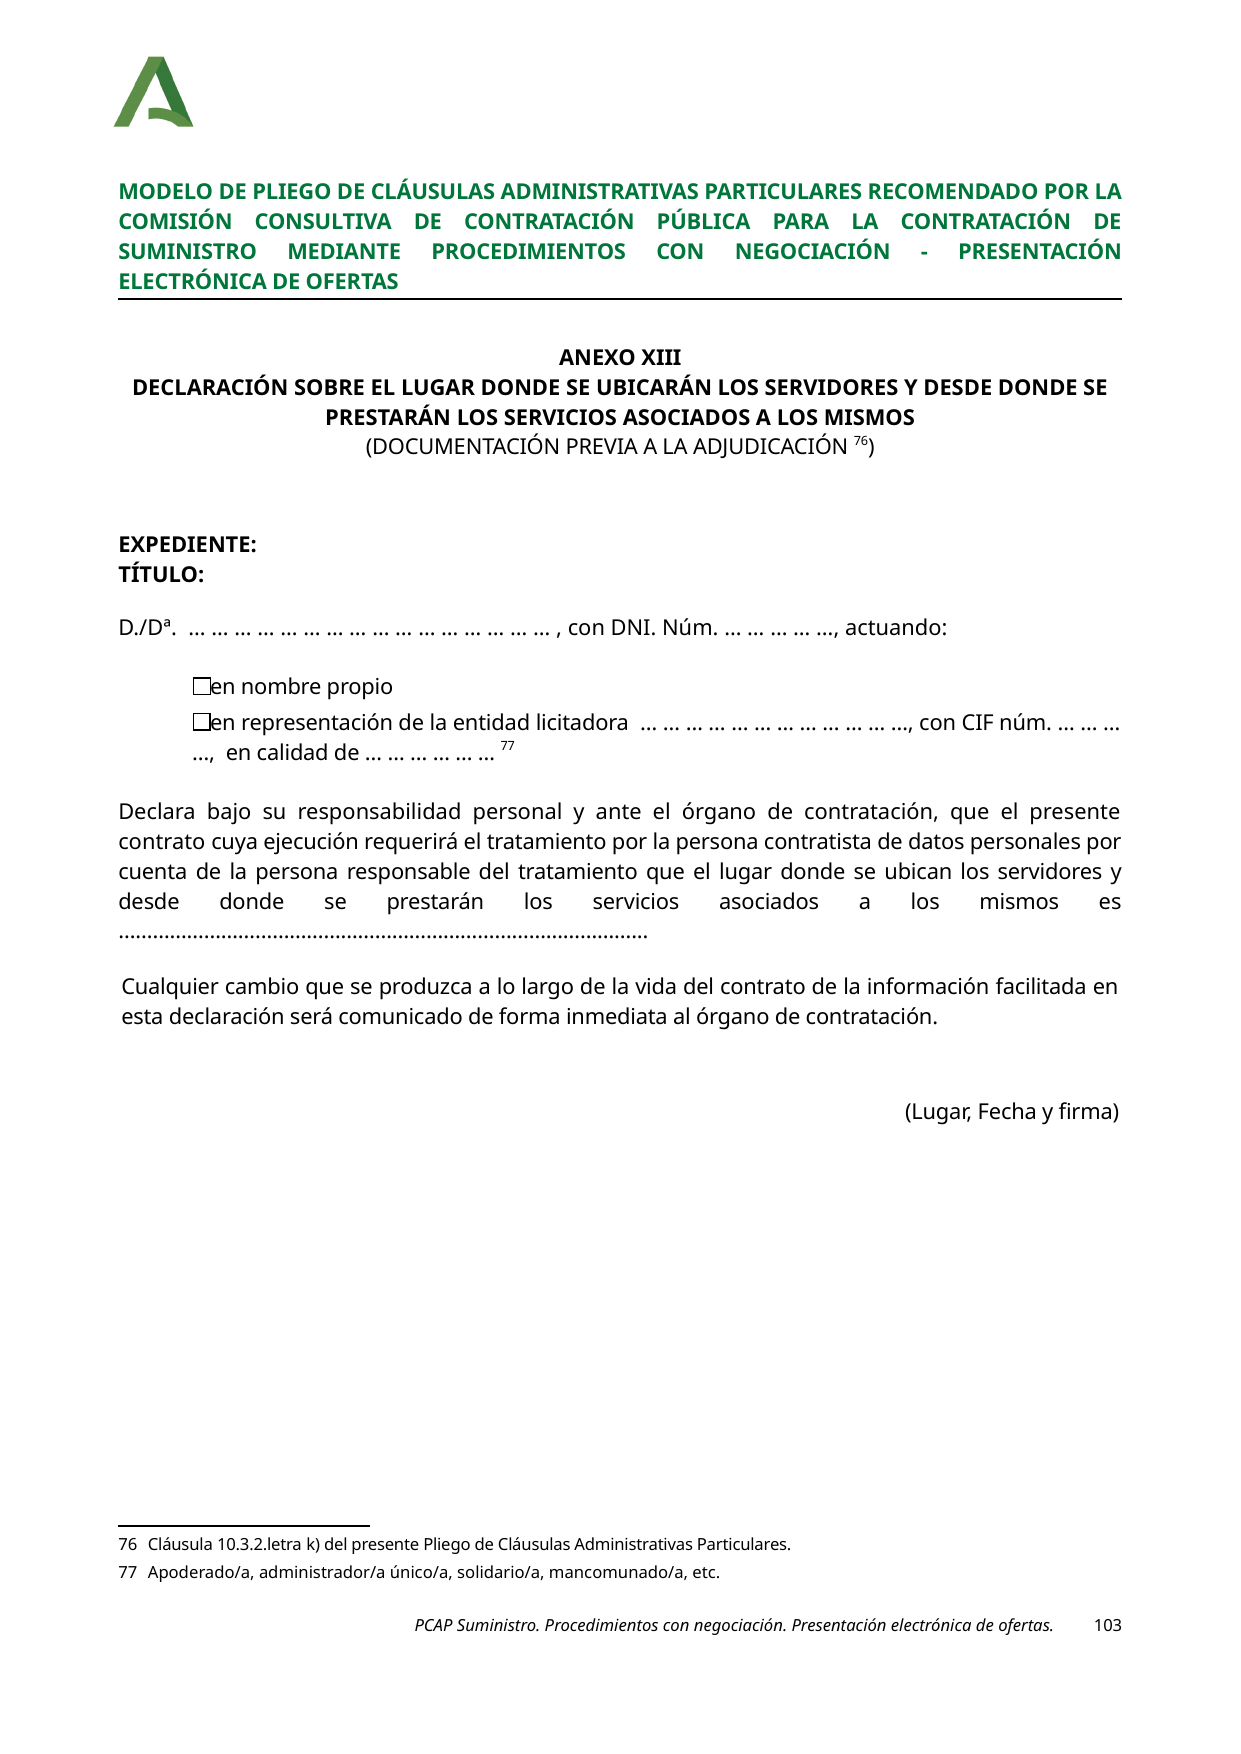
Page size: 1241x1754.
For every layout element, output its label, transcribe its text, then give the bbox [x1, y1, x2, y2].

picture [109, 52, 198, 131]
text ANEXO XIII [118, 342, 1122, 372]
text (Lugar, Fecha y firma) [118, 1093, 1122, 1126]
text en representación de la entidad licitadora … … … … … … … … … … … …, con CIF núm. … … … …, en calidad de … … … … … … [192, 707, 1122, 767]
text (DOCUMENTACIÓN PREVIA A LA ADJUDICACIÓN ) [118, 431, 1122, 461]
text en nombre propio [192, 671, 1122, 701]
text D./Dª. … … … … … … … … … … … … … … … … , con DNI. Núm. … … … … …, actuando: [118, 612, 1122, 641]
text TÍTULO: [118, 559, 1122, 589]
text MODELO DE PLIEGO DE CLÁUSULAS ADMINISTRATIVAS PARTICULARES RECOMENDADO POR LA COMISIÓN CONSULTIVA DE CONTRATACIÓN PÚBLICA PARA LA CONTRATACIÓN DE SUMINISTRO MEDIANTE PROCEDIMIENTOS CON NEGOCIACIÓN - PRESENTACIÓN ELECTRÓNICA DE OFERTAS [118, 176, 1122, 298]
text Declara bajo su responsabilidad personal y ante el órgano de contratación, que el presente contrato cuya ejecución requerirá el tratamiento por la persona contratista de datos personales por cuenta de la persona responsable del tratamiento que el lugar donde se ubican los servidores y desde donde se prestarán los servicios asociados a los mismos es ………………………………………………………………………………... [118, 796, 1122, 945]
text Apoderado/a, administrador/a único/a, solidario/a, mancomunado/a, etc. [118, 1561, 1122, 1584]
text DECLARACIÓN SOBRE EL LUGAR DONDE SE UBICARÁN LOS SERVIDORES Y DESDE DONDE SE PRESTARÁN LOS SERVICIOS ASOCIADOS A LOS MISMOS [118, 372, 1122, 431]
text Cualquier cambio que se produzca a lo largo de la vida del contrato de la información facilitada en esta declaración será comunicado de forma inmediata al órgano de contratación. [118, 971, 1122, 1031]
text EXPEDIENTE: [118, 529, 1122, 559]
text Cláusula 10.3.2.letra k) del presente Pliego de Cláusulas Administrativas Particulares. [118, 1532, 1122, 1555]
